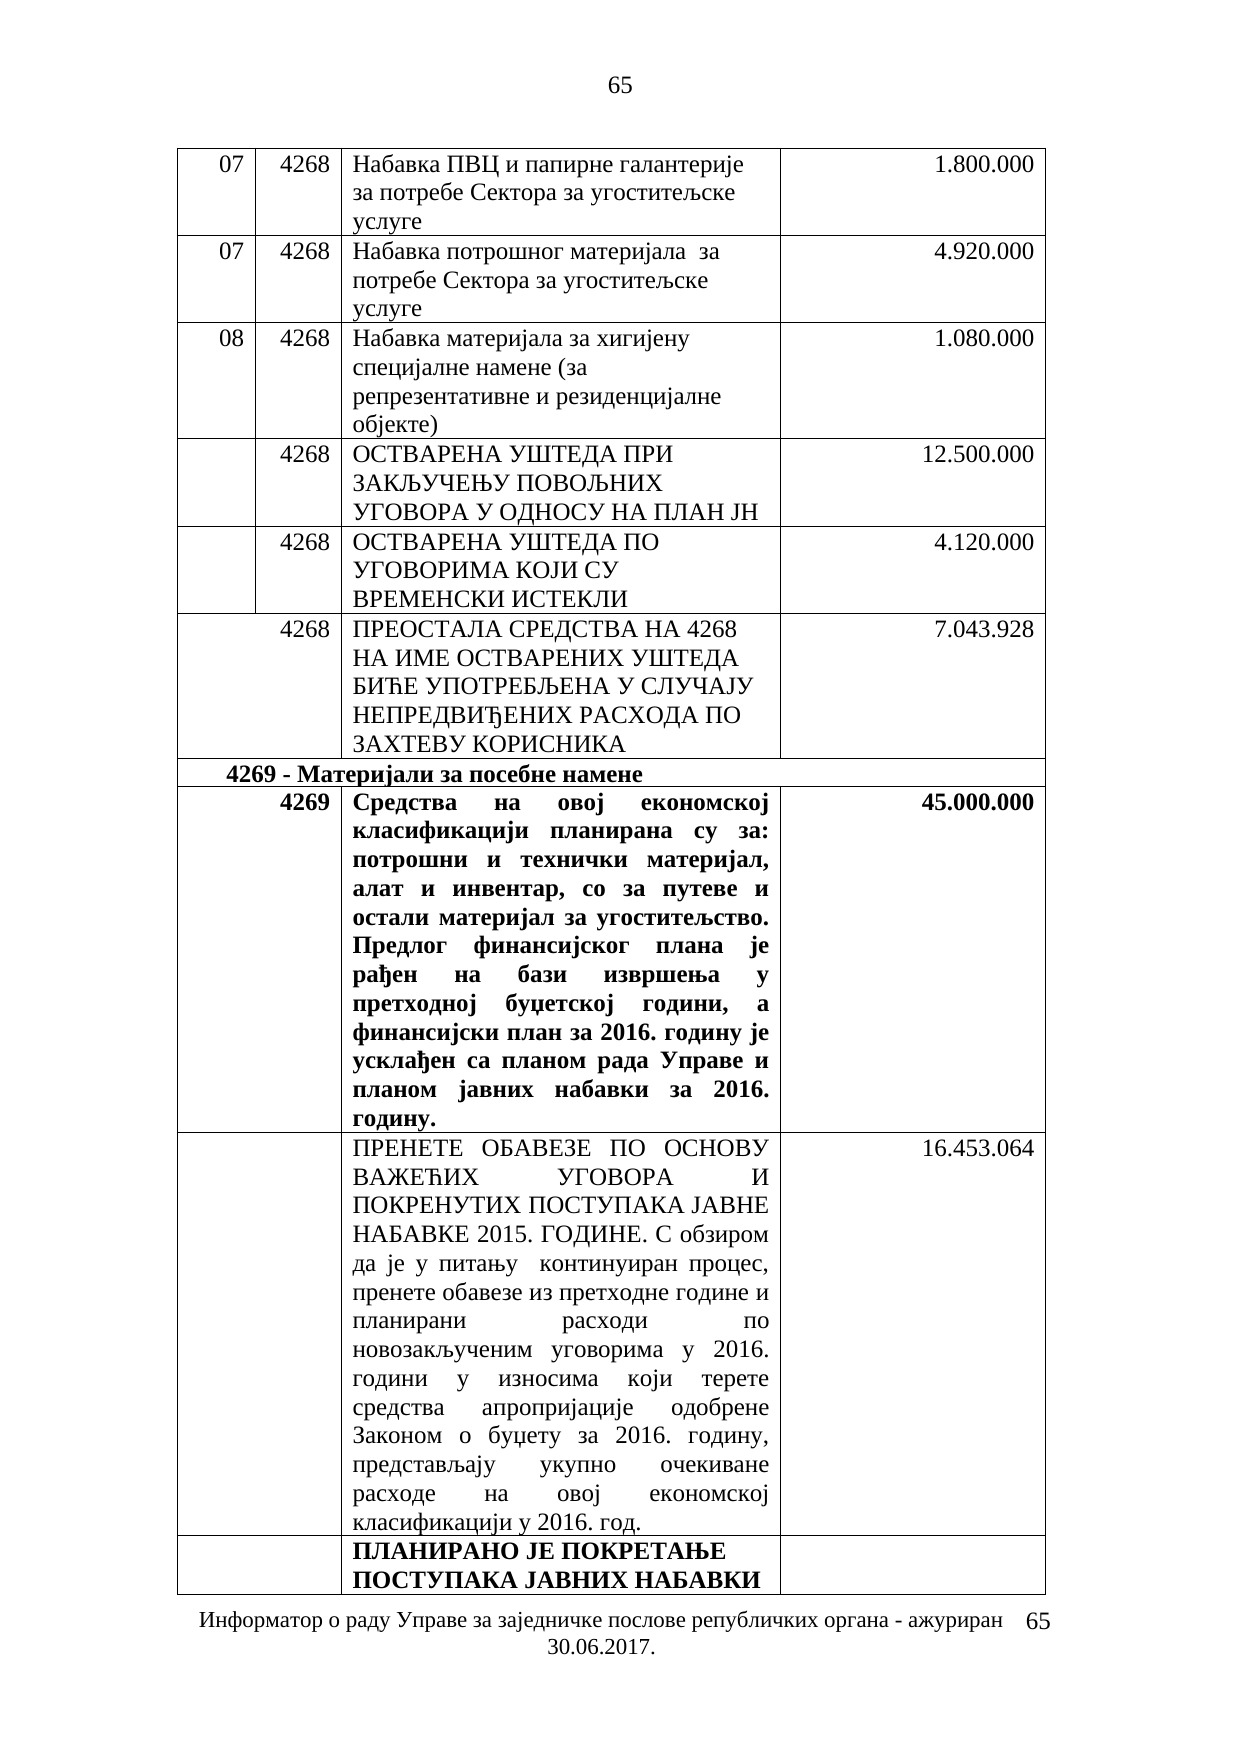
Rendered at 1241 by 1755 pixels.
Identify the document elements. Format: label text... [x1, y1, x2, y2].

table_cell 7.043.928 [781, 614, 1045, 758]
table_cell 4269 [178, 787, 341, 1132]
table_cell [178, 1536, 341, 1594]
table_cell Набавка материјала за хигијену специјалне намене (за репрезентативне и резиденцијалне објекте) [342, 323, 780, 438]
table_cell 12.500.000 [781, 439, 1045, 526]
table_cell [781, 1536, 1045, 1594]
table_cell 07 [178, 236, 255, 322]
table_cell 4268 [256, 236, 341, 322]
table_cell [178, 439, 255, 526]
table_cell 16.453.064 [781, 1133, 1045, 1535]
table_cell 45.000.000 [781, 787, 1045, 1132]
table_cell Средства на овој економској класификацији планирана су за: потрошни и технички материјал, алат и инвентар, со за путеве и остали материјал за угоститељство. Предлог финансијског плана је рађен на бази извршења у претходној буџетској години, а финансијски план за 2016. годину је усклађен са планом рада Управе и планом јавних набавки за 2016. годину. [342, 787, 780, 1132]
table_cell 4268 [256, 149, 341, 235]
table_cell 4268 [256, 527, 341, 613]
table_cell ПРЕОСТАЛА СРЕДСТВА НА 4268 НА ИМЕ ОСТВАРЕНИХ УШТЕДА БИЋЕ УПОТРЕБЉЕНА У СЛУЧАЈУ НЕПРЕДВИЂЕНИХ РАСХОДА ПО ЗАХТЕВУ КОРИСНИКА [342, 614, 780, 758]
table_cell ОСТВАРЕНА УШТЕДА ПО УГОВОРИМА КОЈИ СУ ВРЕМЕНСКИ ИСТЕКЛИ [342, 527, 780, 613]
table_cell 4268 [256, 323, 341, 438]
table_cell 1.800.000 [781, 149, 1045, 235]
table_cell 4.920.000 [781, 236, 1045, 322]
table_cell 08 [178, 323, 255, 438]
table_cell 4268 [178, 614, 341, 758]
table_cell Набавка ПВЦ и папирне галантерије за потребе Сектора за угоститељске услуге [342, 149, 780, 235]
table_cell Набавка потрошног материјала за потребе Сектора за угоститељске услуге [342, 236, 780, 322]
table_cell ПРЕНЕТЕ ОБАВЕЗЕ ПО ОСНОВУ ВАЖЕЋИХ УГОВОРА И ПОКРЕНУТИХ ПОСТУПАКА ЈАВНЕ НАБАВКЕ 2015. ГОДИНЕ. С обзиром да је у питању континуиран процес, пренете обавезе из претходне године и планирани расходи по новозакљученим уговорима у 2016. години у износима који терете средства апропријације одобрене Законом о буџету за 2016. годину, представљају укупно очекиване расходе на овој економској класификацији у 2016. год. [342, 1133, 780, 1535]
table_cell [178, 1133, 341, 1535]
table_cell 07 [178, 149, 255, 235]
table_cell 4.120.000 [781, 527, 1045, 613]
table_cell ОСТВАРЕНА УШТЕДА ПРИ ЗАКЉУЧЕЊУ ПОВОЉНИХ УГОВОРА У ОДНОСУ НА ПЛАН ЈН [342, 439, 780, 526]
table_cell ПЛАНИРАНО ЈЕ ПОКРЕТАЊЕ ПОСТУПАКА ЈАВНИХ НАБАВКИ [342, 1536, 780, 1594]
table_cell [178, 527, 255, 613]
table_cell 4269 - Материјали за посебне намене [178, 759, 1045, 786]
table_cell 1.080.000 [781, 323, 1045, 438]
table_cell 4268 [256, 439, 341, 526]
